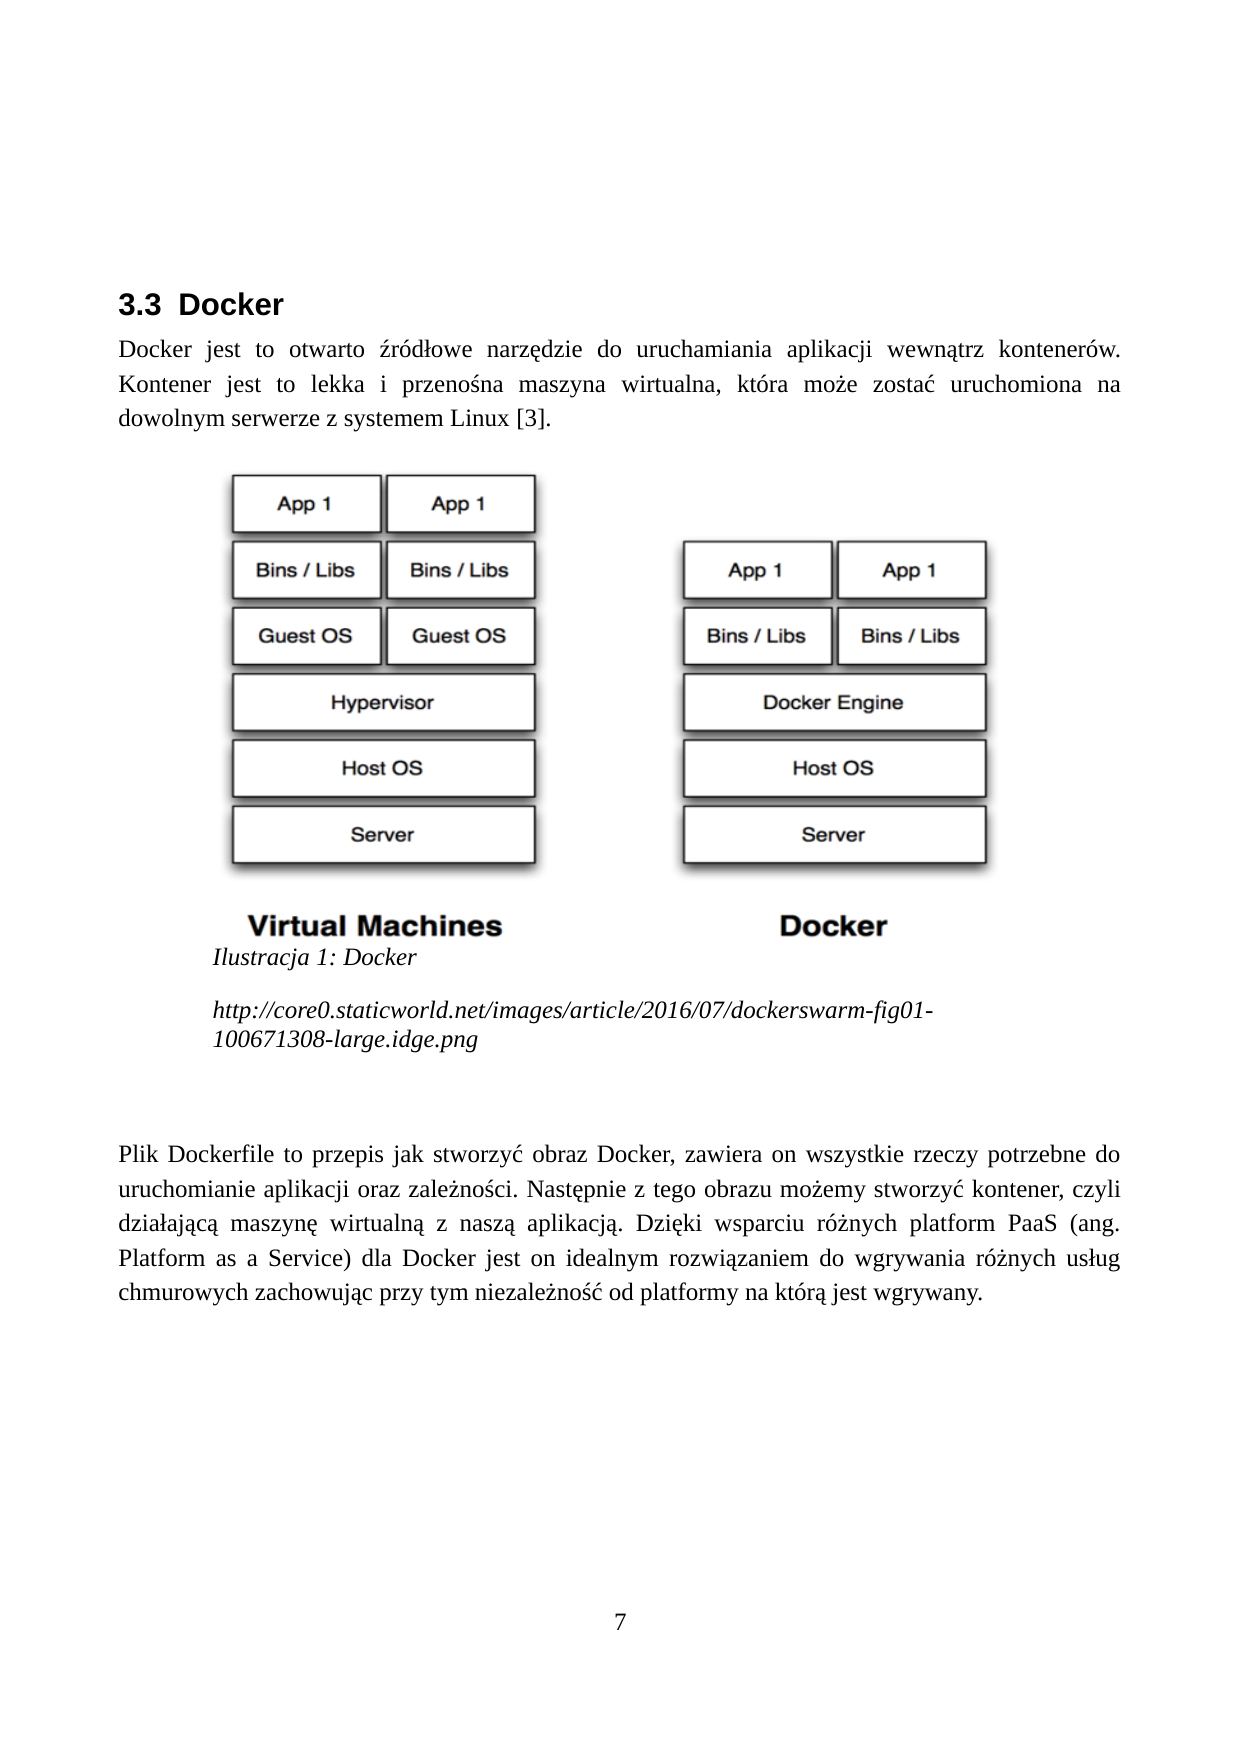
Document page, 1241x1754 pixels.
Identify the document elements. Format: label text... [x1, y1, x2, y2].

text Ilustracja 1: Docker [212, 942, 1028, 970]
text http://core0.staticworld.net/images/article/2016/07/dockerswarm-fig01-100671308-large.idge.png [212, 995, 1028, 1053]
text Docker jest to otwarto źródłowe narzędzie do uruchamiania aplikacji wewnątrz kontenerów. Kontener jest to lekka i przenośna maszyna wirtualna, która może zostać uruchomiona na dowolnym serwerze z systemem Linux [3]. [118, 334, 1122, 432]
subtitle Docker [118, 286, 1122, 322]
text Plik Dockerfile to przepis jak stworzyć obraz Docker, zawiera on wszystkie rzeczy potrzebne do uruchomianie aplikacji oraz zależności. Następnie z tego obrazu możemy stworzyć kontener, czyli działającą maszynę wirtualną z naszą aplikacją. Dzięki wsparciu różnych platform PaaS (ang. Platform as a Service) dla Docker jest on idealnym rozwiązaniem do wgrywania różnych usług chmurowych zachowując przy tym niezależność od platformy na którą jest wgrywany. [118, 1139, 1122, 1306]
picture [212, 465, 1004, 942]
